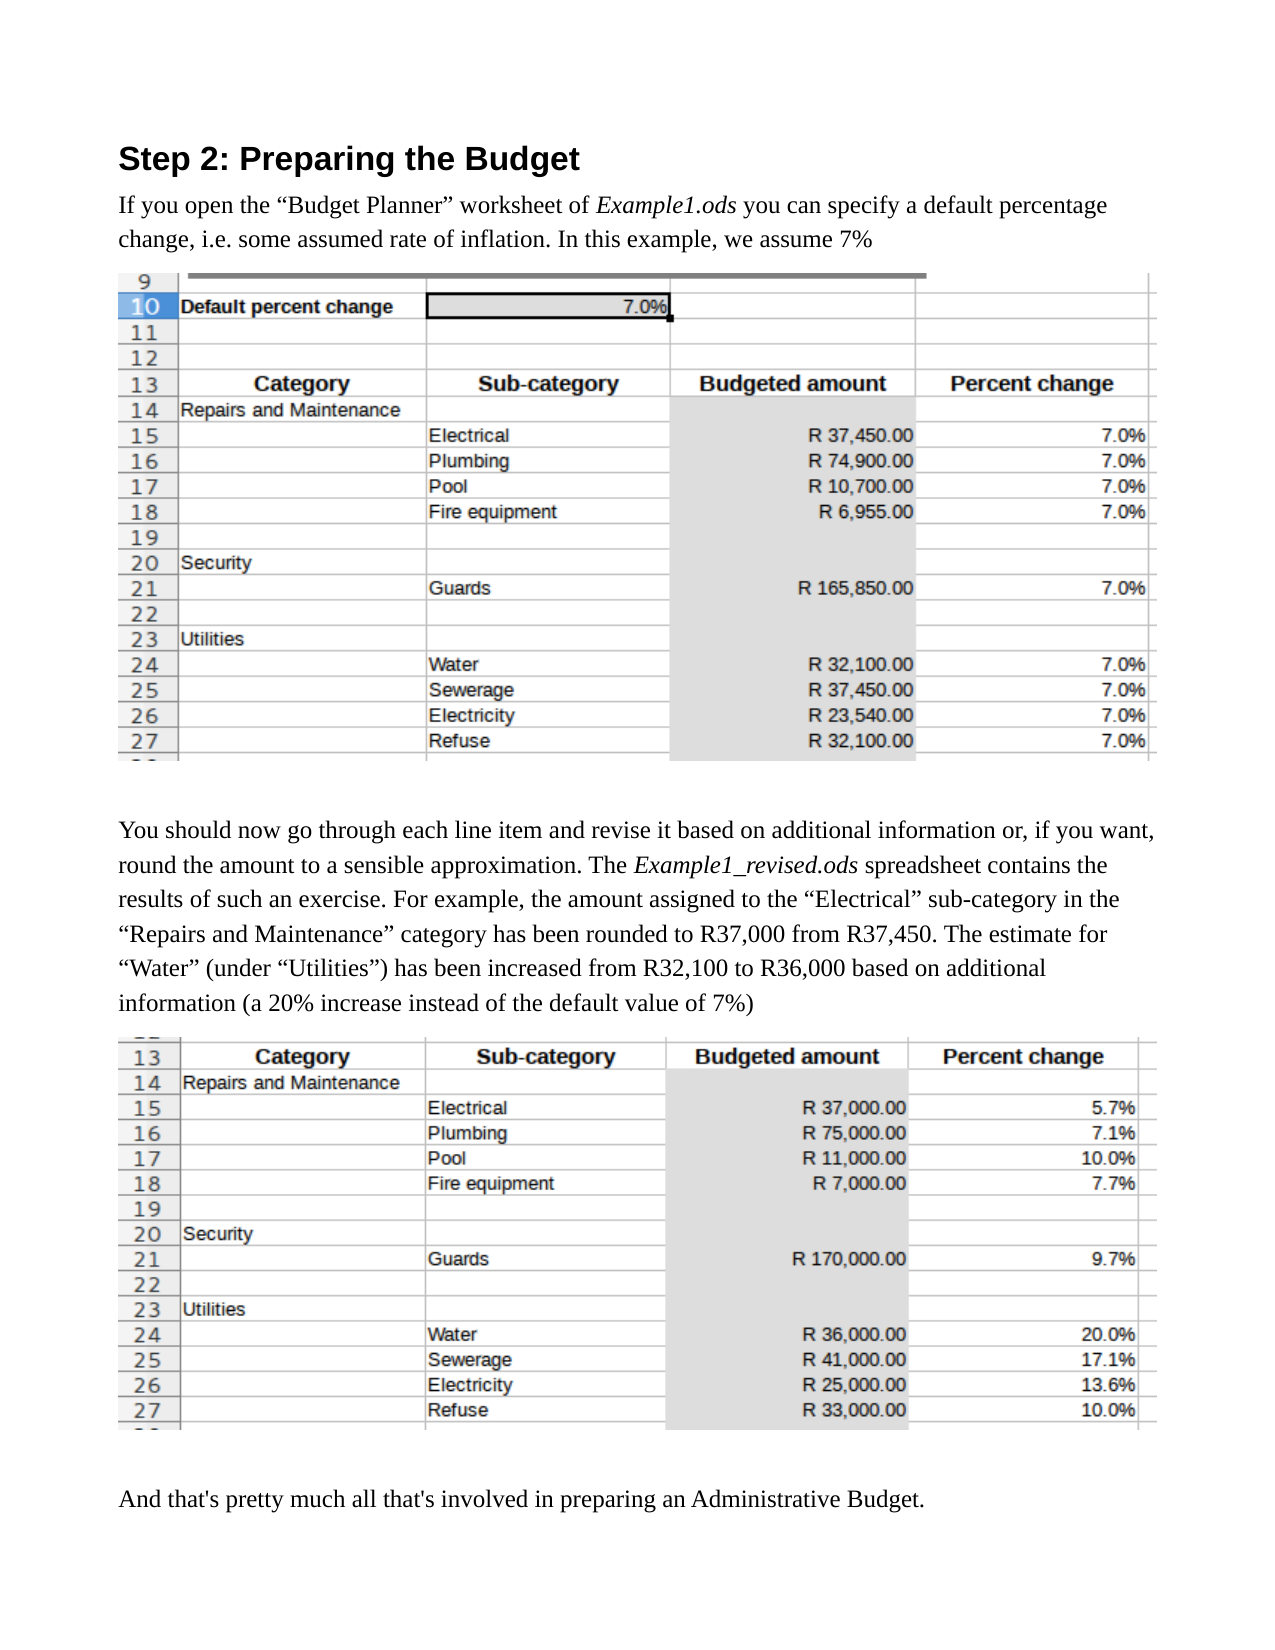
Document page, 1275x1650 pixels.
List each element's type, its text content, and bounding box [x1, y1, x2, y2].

text You should now go through each line item and revise it based on additional information or, if you want, round the amount to a sensible approximation. The Example1_revised.ods spreadsheet contains the results of such an exercise. For example, the amount assigned to the “Electrical” sub-category in the “Repairs and Maintenance” category has been rounded to R37,000 from R37,450. The estimate for “Water” (under “Utilities”) has been increased from R32,100 to R36,000 based on additional information (a 20% increase instead of the default value of 7%) [118, 816, 1157, 1017]
text If you open the “Budget Planner” worksheet of Example1.ods you can specify a default percentage change, i.e. some assumed rate of inflation. In this example, we assume 7% [118, 190, 1157, 253]
picture [118, 273, 1157, 761]
picture [118, 1037, 1157, 1430]
text And that's pretty much all that's involved in preparing an Administrative Budget. [118, 1484, 1157, 1513]
subtitle Step 2: Preparing the Budget [118, 139, 1157, 178]
